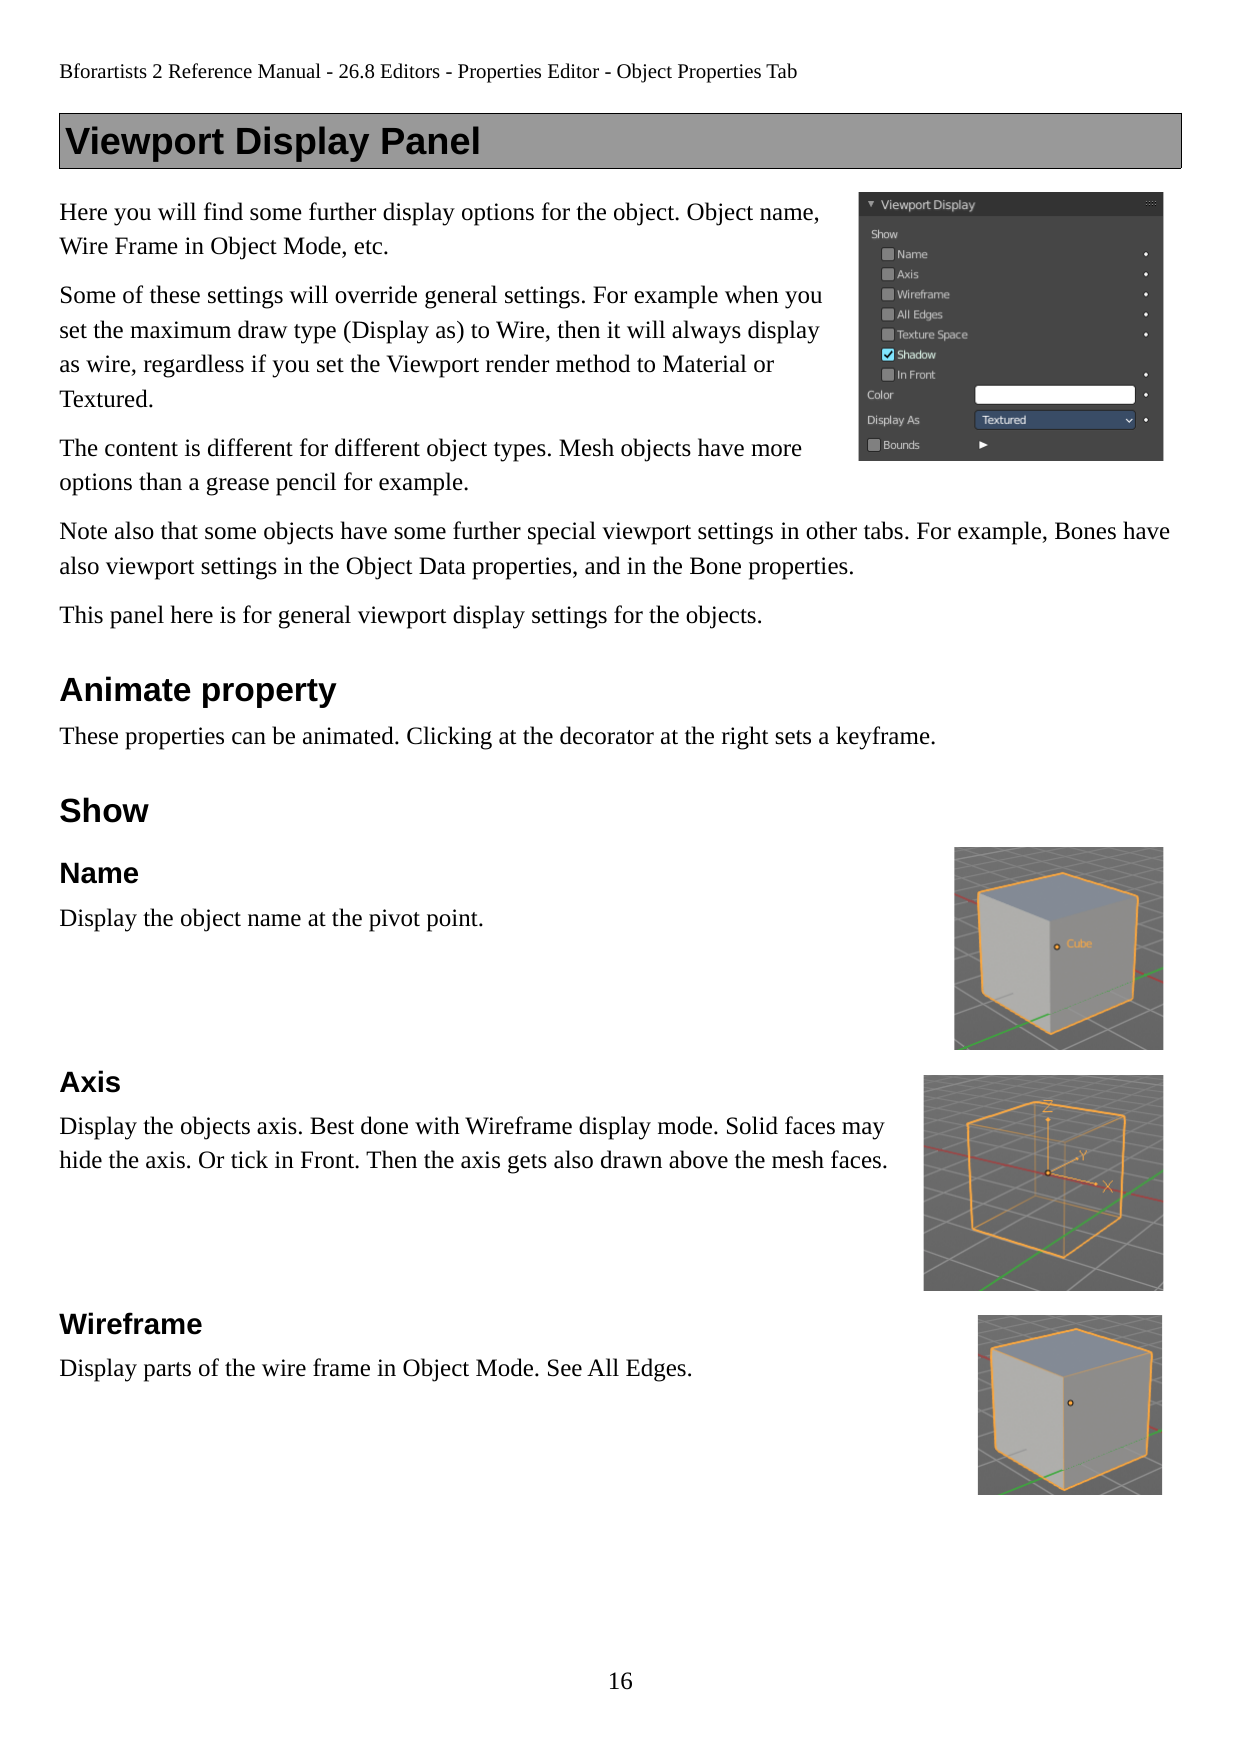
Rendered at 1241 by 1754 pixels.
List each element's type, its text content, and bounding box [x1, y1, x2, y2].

picture [858, 192, 1164, 461]
text Some of these settings will override general settings. For example when you set the maximum draw type (Display as) to Wire, then it will always display as wire, regardless if you set the Viewport render method to Material or Textured. [59, 280, 858, 412]
picture [977, 1315, 1163, 1495]
subtitle Name [59, 856, 954, 890]
text Note also that some objects have some further special viewport settings in other tabs. For example, Bones have also viewport settings in the Object Data properties, and in the Bone properties. [59, 516, 1181, 579]
subtitle Animate property [59, 670, 1181, 708]
text These properties can be animated. Clicking at the decorator at the right sets a keyframe. [59, 721, 1181, 749]
table_header Viewport Display Panel [60, 114, 1181, 168]
subtitle Show [59, 791, 1181, 829]
text The content is different for different object types. Mesh objects have more options than a grease pencil for example. [59, 433, 1181, 496]
text Here you will find some further display options for the object. Object name, Wire Frame in Object Mode, etc. [59, 197, 858, 260]
subtitle Axis [59, 1064, 1181, 1098]
text Display parts of the wire frame in Object Mode. See All Edges. [59, 1353, 977, 1382]
subtitle [1164, 856, 1181, 890]
text Display the objects axis. Best done with Wireframe display mode. Solid faces may hide the axis. Or tick in Front. Then the axis gets also drawn above the mesh faces. [59, 1111, 923, 1174]
text This panel here is for general viewport display settings for the objects. [59, 600, 1181, 628]
picture [954, 847, 1164, 1050]
subtitle Wireframe [59, 1307, 1181, 1341]
text Display the object name at the pivot point. [59, 903, 954, 931]
picture [923, 1075, 1164, 1291]
